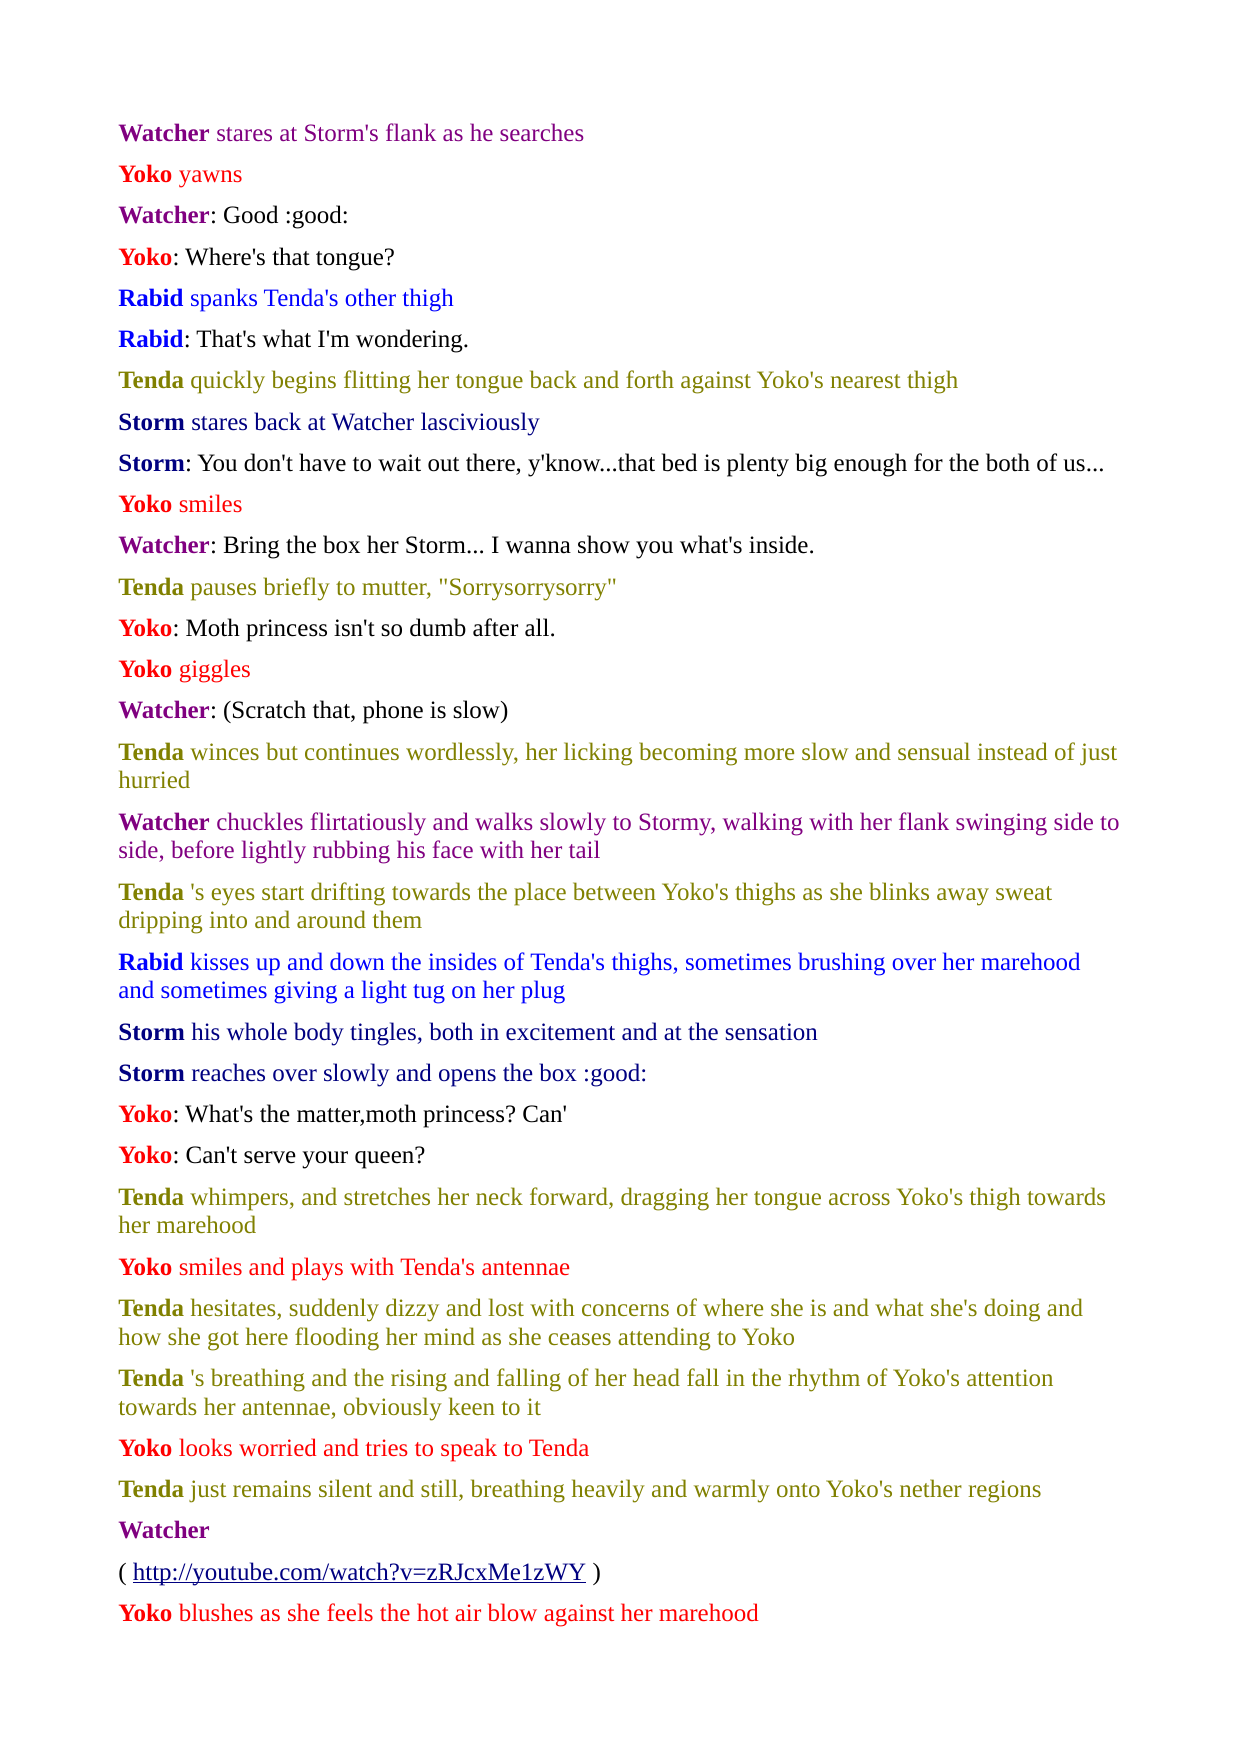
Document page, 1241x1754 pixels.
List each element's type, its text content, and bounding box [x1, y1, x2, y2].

text Watcher: Good :good: [118, 201, 1122, 229]
text Tenda whimpers, and stretches her neck forward, dragging her tongue across Yoko's thigh towards her marehood [118, 1182, 1122, 1239]
text Watcher: Bring the box her Storm... I wanna show you what's inside. [118, 531, 1122, 559]
text ( http://youtube.com/watch?v=zRJcxMe1zWY ) [118, 1557, 1122, 1586]
text Watcher: (Scratch that, phone is slow) [118, 696, 1122, 724]
text Rabid kisses up and down the insides of Tenda's thighs, sometimes brushing over her marehood and sometimes giving a light tug on her plug [118, 947, 1122, 1004]
text Yoko smiles and plays with Tenda's antennae [118, 1252, 1122, 1281]
text Watcher [118, 1516, 1122, 1544]
text Rabid: That's what I'm wondering. [118, 324, 1122, 353]
text Yoko looks worried and tries to speak to Tenda [118, 1433, 1122, 1462]
text Tenda 's eyes start drifting towards the place between Yoko's thighs as she blinks away sweat dripping into and around them [118, 877, 1122, 934]
text Rabid spanks Tenda's other thigh [118, 283, 1122, 312]
text Yoko giggles [118, 654, 1122, 683]
text Storm: You don't have to wait out there, y'know...that bed is plenty big enough for the both of us... [118, 448, 1122, 477]
text Storm reaches over slowly and opens the box :good: [118, 1058, 1122, 1087]
text Watcher stares at Storm's flank as he searches [118, 118, 1122, 147]
text Tenda 's breathing and the rising and falling of her head fall in the rhythm of Yoko's attention towards her antennae, obviously keen to it [118, 1363, 1122, 1421]
text Storm stares back at Watcher lasciviously [118, 407, 1122, 436]
text Yoko: What's the matter,moth princess? Can' [118, 1099, 1122, 1128]
text Yoko yawns [118, 159, 1122, 188]
text Yoko: Can't serve your queen? [118, 1141, 1122, 1169]
text Tenda pauses briefly to mutter, "Sorrysorrysorry" [118, 572, 1122, 601]
text Yoko: Where's that tongue? [118, 242, 1122, 271]
text Watcher chuckles flirtatiously and walks slowly to Stormy, walking with her flank swinging side to side, before lightly rubbing his face with her tail [118, 807, 1122, 864]
text Yoko: Moth princess isn't so dumb after all. [118, 613, 1122, 642]
text Storm his whole body tingles, both in excitement and at the sensation [118, 1017, 1122, 1046]
text Yoko smiles [118, 489, 1122, 518]
text Tenda winces but continues wordlessly, her licking becoming more slow and sensual instead of just hurried [118, 737, 1122, 794]
text Tenda just remains silent and still, breathing heavily and warmly onto Yoko's nether regions [118, 1474, 1122, 1503]
text Tenda quickly begins flitting her tongue back and forth against Yoko's nearest thigh [118, 366, 1122, 394]
text Tenda hesitates, suddenly dizzy and lost with concerns of where she is and what she's doing and how she got here flooding her mind as she ceases attending to Yoko [118, 1293, 1122, 1351]
text Yoko blushes as she feels the hot air blow against her marehood [118, 1598, 1122, 1627]
